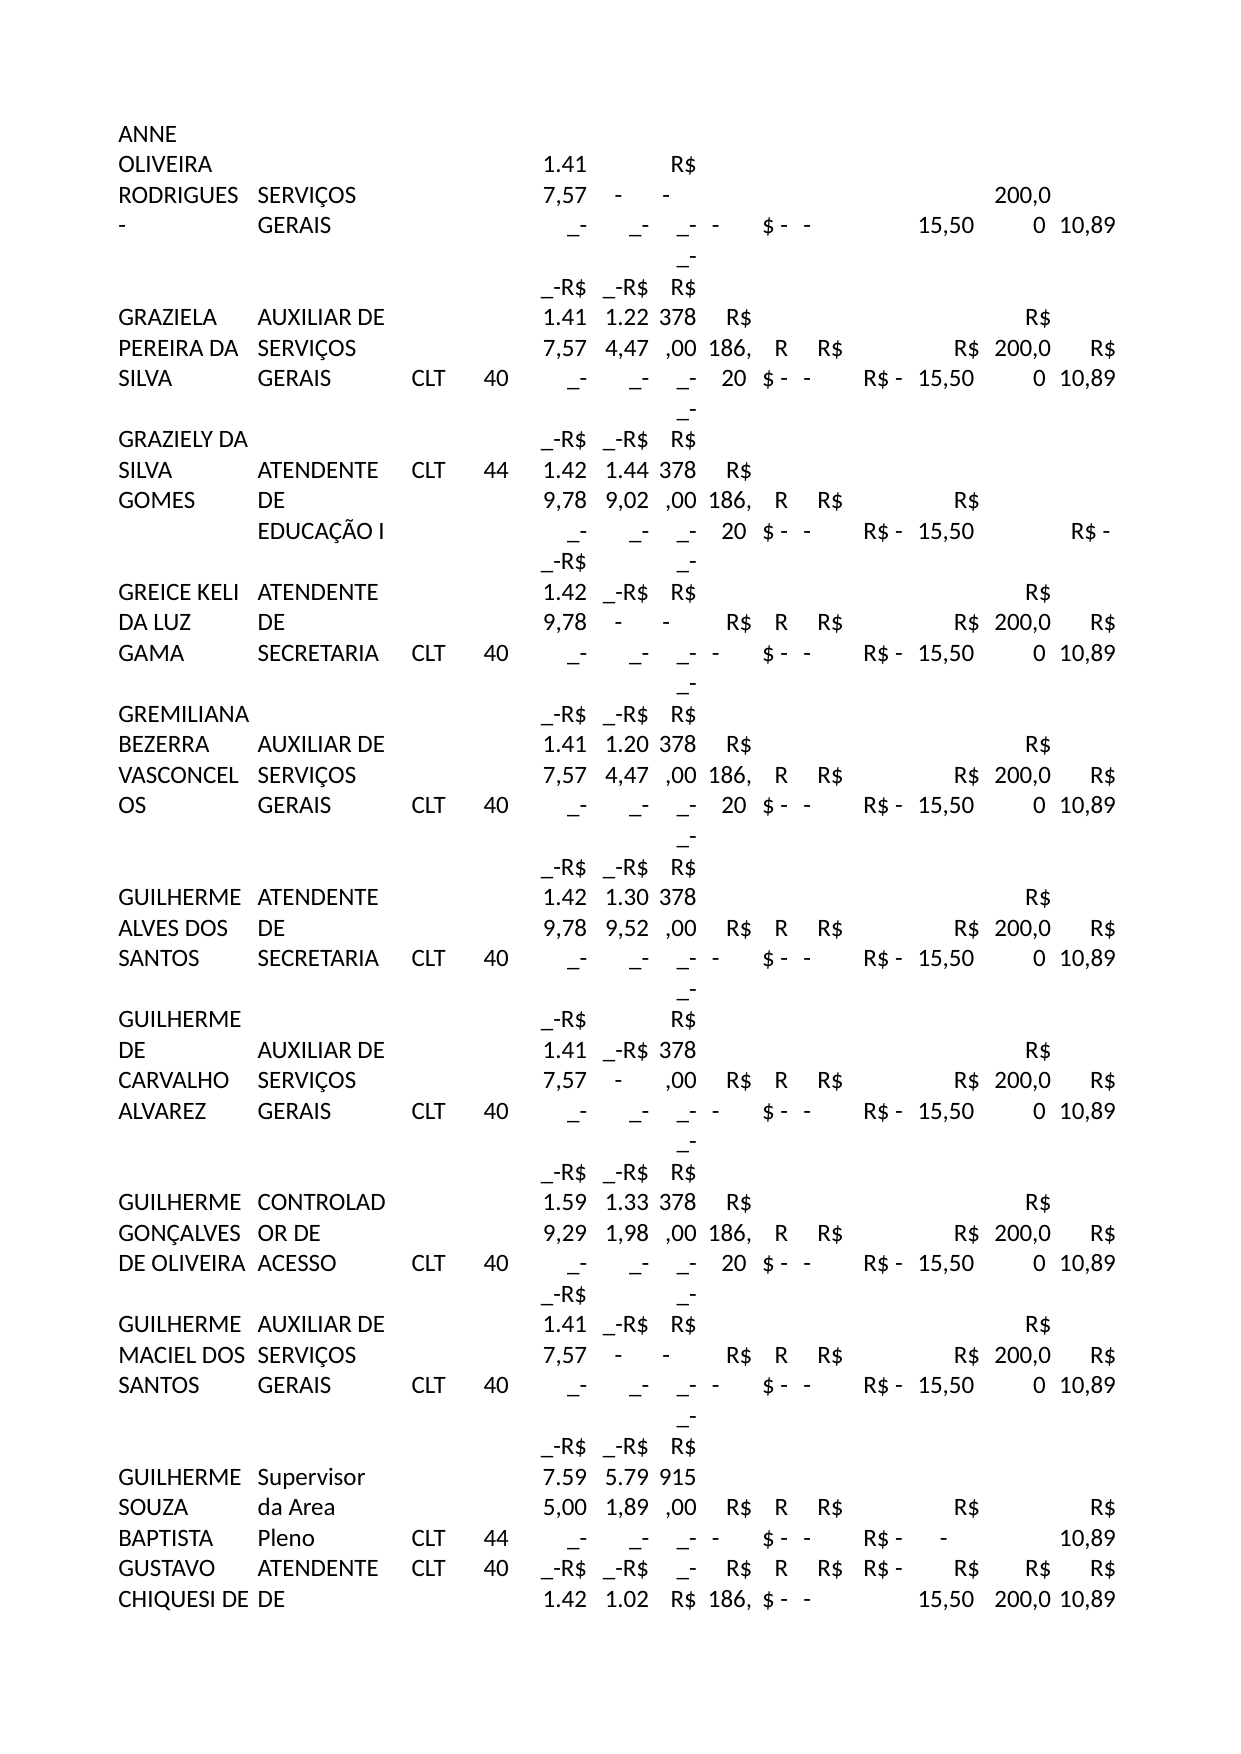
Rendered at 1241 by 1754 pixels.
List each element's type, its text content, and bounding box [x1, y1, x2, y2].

table_cell R$ - [846, 1278, 911, 1400]
table_cell GUILHERME DE CARVALHO ALVAREZ [115, 973, 254, 1125]
table_cell Supervisor da Area Pleno [254, 1400, 393, 1553]
table_cell 40 [464, 240, 528, 393]
table_cell _-R$ 1.02 [590, 1553, 652, 1614]
table_cell ATENDENTE DE EDUCAÇÃO I [254, 393, 393, 545]
table_cell R$ - [700, 820, 755, 973]
table_cell 40 [464, 545, 528, 667]
table_cell SERVIÇOS GERAIS [254, 118, 393, 240]
table_cell _-R$ - _- [590, 1278, 652, 1400]
table_cell 40 [464, 820, 528, 973]
table_cell R$ - [846, 545, 911, 667]
table_cell ATENDENTE DE SECRETARIA [254, 820, 393, 973]
table_cell _-R$ 378,00 _- [652, 1125, 699, 1278]
table_cell AUXILIAR DE SERVIÇOS GERAIS [254, 973, 393, 1125]
table_cell _-R$ 915,00 _- [652, 1400, 699, 1553]
table_cell GREMILIANA BEZERRA VASCONCELOS [115, 668, 254, 820]
table_cell _-R$ - _- [590, 545, 652, 667]
table_cell CLT [393, 668, 464, 820]
table_cell R$ - [791, 240, 846, 393]
table_cell R$ - [846, 973, 911, 1125]
table_cell R$ 200,00 [983, 1125, 1054, 1278]
table_cell _-R$ 1.417,57 _- [528, 240, 590, 393]
table_cell R$ 15,50 [911, 1278, 983, 1400]
table_cell R$ - [755, 393, 791, 545]
table_cell 40 [464, 668, 528, 820]
table_cell R$ 200,0 [983, 1553, 1054, 1614]
table_cell _-R$ 1.599,29 _- [528, 1125, 590, 1278]
table_cell _-R$ 1.429,78 _- [528, 393, 590, 545]
table_cell AUXILIAR DE SERVIÇOS GERAIS [254, 1278, 393, 1400]
table_cell R$ 10,89 [1054, 820, 1119, 973]
table_cell 40 [464, 1278, 528, 1400]
table_cell R$ - [791, 1553, 846, 1614]
table_cell 44 [464, 1400, 528, 1553]
table_cell R$ - [755, 1553, 791, 1614]
table_cell _-R$ 1.449,02 _- [590, 393, 652, 545]
table_cell _-R$ 1.417,57 _- [528, 1278, 590, 1400]
table_cell CLT [393, 240, 464, 393]
table_cell [393, 118, 464, 240]
table_cell R$ - [700, 1400, 755, 1553]
table_cell _-R$ 5.791,89 _- [590, 1400, 652, 1553]
table_cell R$ - [1054, 393, 1119, 545]
table_cell R$ 10,89 [1054, 1278, 1119, 1400]
table_cell _-R$ [652, 1553, 699, 1614]
table_cell CONTROLADOR DE ACESSO [254, 1125, 393, 1278]
table_cell R$ - [791, 668, 846, 820]
table_cell _-R$ 1.331,98 _- [590, 1125, 652, 1278]
table_cell 10,89 [1054, 118, 1119, 240]
table_cell R$ 10,89 [1054, 1553, 1119, 1614]
table_cell R$ 186,20 [700, 668, 755, 820]
table_cell ATENDENTE DE [254, 1553, 393, 1614]
table_cell CLT [393, 820, 464, 973]
table_cell 40 [464, 1125, 528, 1278]
table_cell GUILHERME GONÇALVES DE OLIVEIRA [115, 1125, 254, 1278]
table_cell _-R$ - _- [652, 545, 699, 667]
table_cell R$ 200,00 [983, 820, 1054, 973]
table_cell [464, 118, 528, 240]
table_cell _-R$ 1.309,52 _- [590, 820, 652, 973]
table_cell R$ 10,89 [1054, 1125, 1119, 1278]
table_cell R$ - [846, 1125, 911, 1278]
table_cell R$ 15,50 [911, 973, 983, 1125]
table_cell 1.417,57 _- [528, 118, 590, 240]
table_cell _-R$ 378,00 _- [652, 393, 699, 545]
table_cell R$ 186, [700, 1553, 755, 1614]
table_cell R$ 15,50 [911, 393, 983, 545]
table_cell R$ - [846, 668, 911, 820]
table_cell R$ - [700, 1278, 755, 1400]
table_cell R$ - [846, 393, 911, 545]
table_cell R$ - [755, 668, 791, 820]
table_cell R$ - [755, 820, 791, 973]
table_cell _-R$ 1.224,47 _- [590, 240, 652, 393]
table_cell [700, 118, 755, 240]
table_cell R$ 200,00 [983, 973, 1054, 1125]
table_cell R$ 200,00 [983, 668, 1054, 820]
table_cell [983, 393, 1054, 545]
table_cell CLT [393, 1553, 464, 1614]
table_cell _-R$ - _- [590, 973, 652, 1125]
table_cell R$ 200,00 [983, 545, 1054, 667]
table_cell _-R$ 378,00 _- [652, 820, 699, 973]
table_cell R$ 15,50 [911, 668, 983, 820]
table_cell ANNE OLIVEIRA RODRIGUES - [115, 118, 254, 240]
table_cell [846, 118, 911, 240]
table_cell R$ 10,89 [1054, 545, 1119, 667]
table_cell R$ - [700, 545, 755, 667]
table_cell GRAZIELA PEREIRA DA SILVA [115, 240, 254, 393]
table_cell R$ - [846, 240, 911, 393]
table_cell R$ 10,89 [1054, 668, 1119, 820]
table_cell CLT [393, 1125, 464, 1278]
table_cell ATENDENTE DE SECRETARIA [254, 545, 393, 667]
table_cell R$ - [911, 1400, 983, 1553]
table_cell CLT [393, 545, 464, 667]
table_cell _-R$ 7.595,00 _- [528, 1400, 590, 1553]
table_cell R$ 200,00 [983, 1278, 1054, 1400]
table_cell R$ - [791, 1400, 846, 1553]
table_cell GRAZIELY DA SILVA GOMES [115, 393, 254, 545]
table_cell R$ - [791, 820, 846, 973]
table_cell GUILHERME MACIEL DOS SANTOS [115, 1278, 254, 1400]
table_cell 15,50 [911, 118, 983, 240]
table_cell [983, 1400, 1054, 1553]
table_cell _-R$ 378,00 _- [652, 240, 699, 393]
table_cell R$ - [791, 973, 846, 1125]
table_cell 200,00 [983, 118, 1054, 240]
table_cell R$ 186,20 [700, 240, 755, 393]
table_cell R$ 15,50 [911, 240, 983, 393]
table_cell R$ 15,50 [911, 1553, 983, 1614]
table_cell CLT [393, 1400, 464, 1553]
table_cell R$ 186,20 [700, 393, 755, 545]
table_cell - _- [590, 118, 652, 240]
table_cell AUXILIAR DE SERVIÇOS GERAIS [254, 668, 393, 820]
table_cell R$ 200,00 [983, 240, 1054, 393]
table_cell CLT [393, 973, 464, 1125]
table_cell $ - [755, 118, 791, 240]
table_cell R$ - [846, 1553, 911, 1614]
table_cell R$ - [755, 1278, 791, 1400]
table_cell _-R$ 1.204,47 _- [590, 668, 652, 820]
table_cell 44 [464, 393, 528, 545]
table_cell CLT [393, 393, 464, 545]
table_cell R$ - [846, 820, 911, 973]
table_cell R$ - [846, 1400, 911, 1553]
table_cell R$ 186,20 [700, 1125, 755, 1278]
table_cell _-R$ 1.417,57 _- [528, 973, 590, 1125]
table_cell GUSTAVO CHIQUESI DE [115, 1553, 254, 1614]
table_cell CLT [393, 1278, 464, 1400]
table_cell R$ 15,50 [911, 545, 983, 667]
table_cell [791, 118, 846, 240]
table_cell R$ - [755, 1125, 791, 1278]
table_cell R$ - _- [652, 118, 699, 240]
table_cell R$ - [755, 973, 791, 1125]
table_cell R$ - [791, 393, 846, 545]
table_cell R$ 15,50 [911, 1125, 983, 1278]
table_cell R$ - [791, 1125, 846, 1278]
table_cell _-R$ 1.417,57 _- [528, 668, 590, 820]
table_cell GUILHERME SOUZA BAPTISTA [115, 1400, 254, 1553]
table_cell _-R$ - _- [652, 1278, 699, 1400]
table_cell 40 [464, 1553, 528, 1614]
table_cell R$ 10,89 [1054, 1400, 1119, 1553]
table_cell GREICE KELI DA LUZ GAMA [115, 545, 254, 667]
table_cell _-R$ 1.429,78 _- [528, 545, 590, 667]
table_cell R$ - [791, 1278, 846, 1400]
table_cell R$ 15,50 [911, 820, 983, 973]
table_cell AUXILIAR DE SERVIÇOS GERAIS [254, 240, 393, 393]
table_cell _-R$ 378,00 _- [652, 668, 699, 820]
table_cell 40 [464, 973, 528, 1125]
table_cell R$ 10,89 [1054, 973, 1119, 1125]
table_cell R$ - [791, 545, 846, 667]
table_cell R$ - [755, 1400, 791, 1553]
table_cell R$ - [755, 240, 791, 393]
table_cell R$ 10,89 [1054, 240, 1119, 393]
table_cell R$ - [700, 973, 755, 1125]
table_cell _-R$ 378,00 _- [652, 973, 699, 1125]
table_cell GUILHERME ALVES DOS SANTOS [115, 820, 254, 973]
table_cell _-R$ 1.42 [528, 1553, 590, 1614]
table_cell R$ - [755, 545, 791, 667]
table_cell _-R$ 1.429,78 _- [528, 820, 590, 973]
